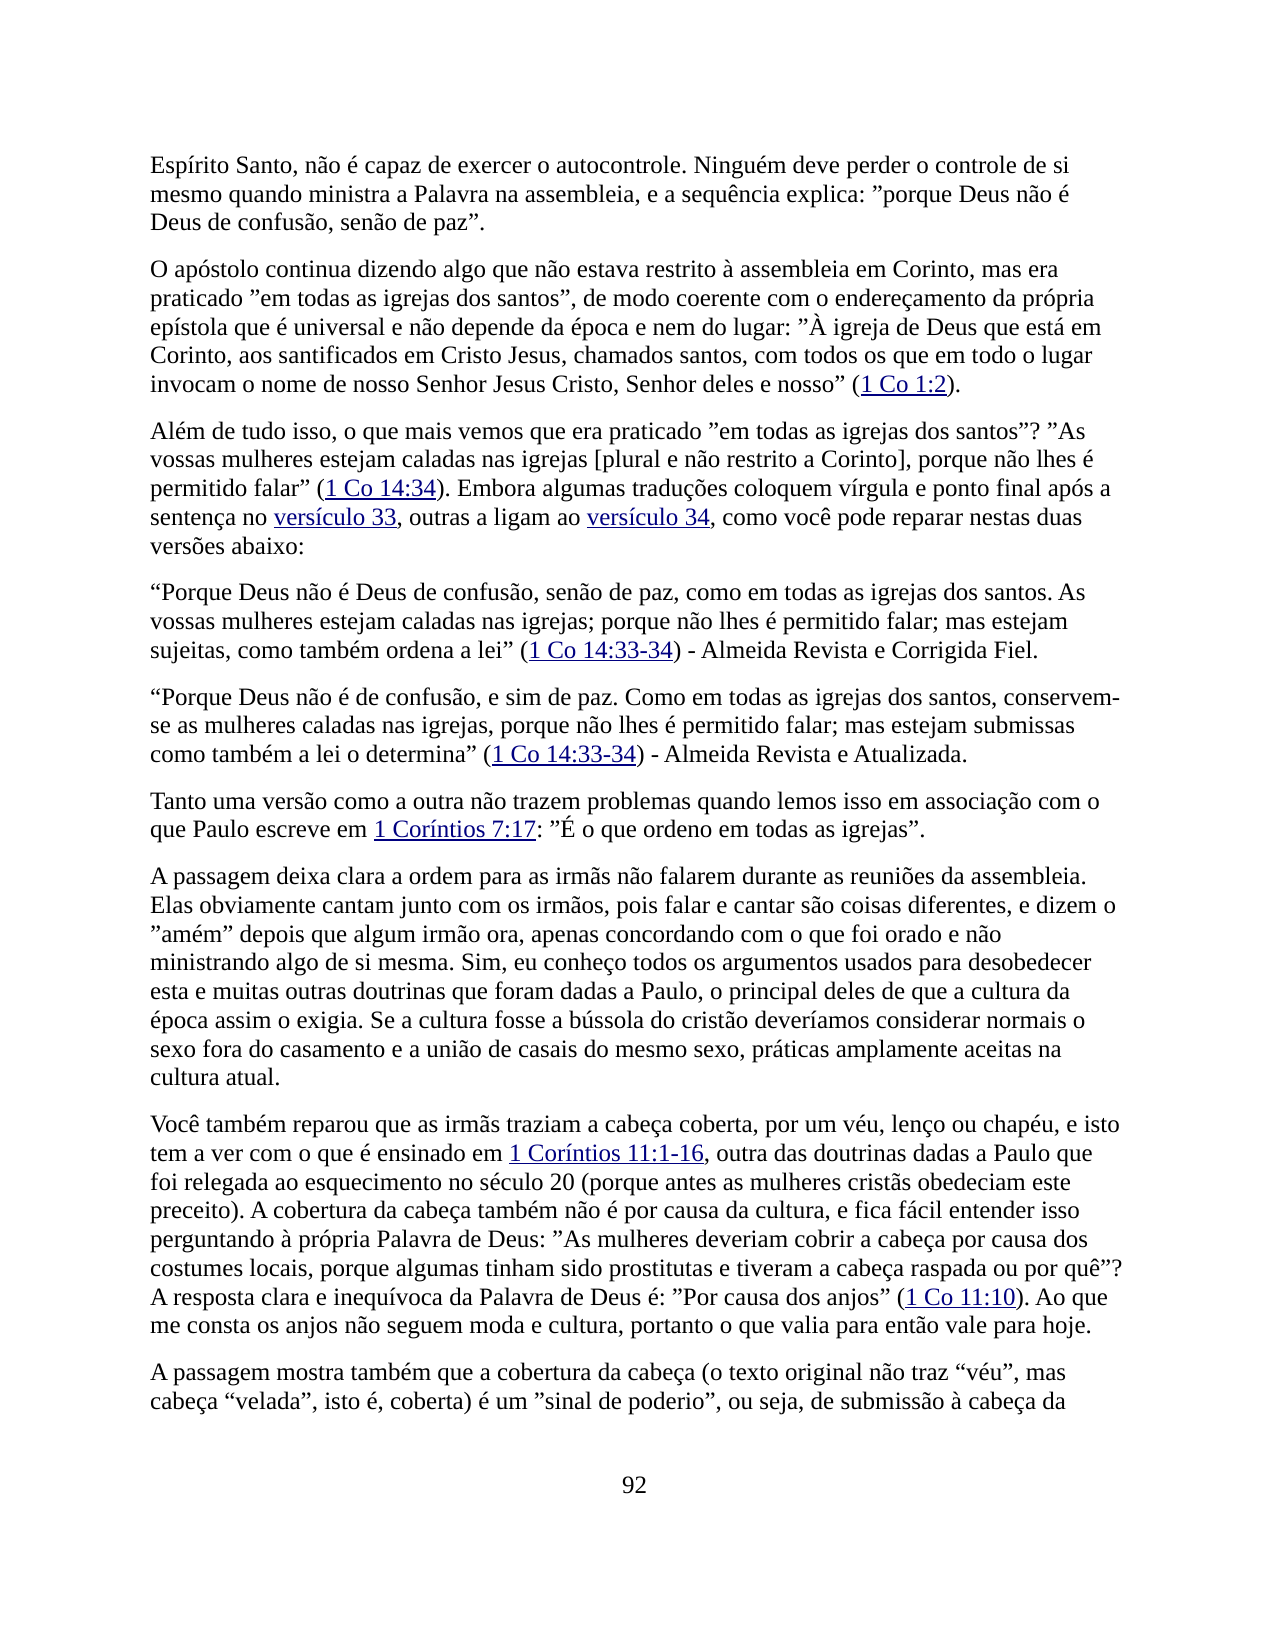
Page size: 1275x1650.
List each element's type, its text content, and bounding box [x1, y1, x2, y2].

text “Porque Deus não é Deus de confusão, senão de paz, como em todas as igrejas dos santos. As vossas mulheres estejam caladas nas igrejas; porque não lhes é permitido falar; mas estejam sujeitas, como também ordena a lei” (1 Co 14:33-34) - Almeida Revista e Corrigida Fiel. [150, 577, 1125, 664]
text O apóstolo continua dizendo algo que não estava restrito à assembleia em Corinto, mas era praticado ”em todas as igrejas dos santos”, de modo coerente com o endereçamento da própria epístola que é universal e não depende da época e nem do lugar: ”À igreja de Deus que está em Corinto, aos santificados em Cristo Jesus, chamados santos, com todos os que em todo o lugar invocam o nome de nosso Senhor Jesus Cristo, Senhor deles e nosso” (1 Co 1:2). [150, 254, 1125, 398]
text Você também reparou que as irmãs traziam a cabeça coberta, por um véu, lenço ou chapéu, e isto tem a ver com o que é ensinado em 1 Coríntios 11:1-16, outra das doutrinas dadas a Paulo que foi relegada ao esquecimento no século 20 (porque antes as mulheres cristãs obedeciam este preceito). A cobertura da cabeça também não é por causa da cultura, e fica fácil entender isso perguntando à própria Palavra de Deus: ”As mulheres deveriam cobrir a cabeça por causa dos costumes locais, porque algumas tinham sido prostitutas e tiveram a cabeça raspada ou por quê”? A resposta clara e inequívoca da Palavra de Deus é: ”Por causa dos anjos” (1 Co 11:10). Ao que me consta os anjos não seguem moda e cultura, portanto o que valia para então vale para hoje. [150, 1109, 1125, 1339]
text Espírito Santo, não é capaz de exercer o autocontrole. Ninguém deve perder o controle de si mesmo quando ministra a Palavra na assembleia, e a sequência explica: ”porque Deus não é Deus de confusão, senão de paz”. [150, 150, 1125, 236]
text Tanto uma versão como a outra não trazem problemas quando lemos isso em associação com o que Paulo escreve em 1 Coríntios 7:17: ”É o que ordeno em todas as igrejas”. [150, 786, 1125, 843]
text “Porque Deus não é de confusão, e sim de paz. Como em todas as igrejas dos santos, conservem-se as mulheres caladas nas igrejas, porque não lhes é permitido falar; mas estejam submissas como também a lei o determina” (1 Co 14:33-34) - Almeida Revista e Atualizada. [150, 682, 1125, 768]
text A passagem deixa clara a ordem para as irmãs não falarem durante as reuniões da assembleia. Elas obviamente cantam junto com os irmãos, pois falar e cantar são coisas diferentes, e dizem o ”amém” depois que algum irmão ora, apenas concordando com o que foi orado e não ministrando algo de si mesma. Sim, eu conheço todos os argumentos usados para desobedecer esta e muitas outras doutrinas que foram dadas a Paulo, o principal deles de que a cultura da época assim o exigia. Se a cultura fosse a bússola do cristão deveríamos considerar normais o sexo fora do casamento e a união de casais do mesmo sexo, práticas amplamente aceitas na cultura atual. [150, 861, 1125, 1091]
text A passagem mostra também que a cobertura da cabeça (o texto original não traz “véu”, mas cabeça “velada”, isto é, coberta) é um ”sinal de poderio”, ou seja, de submissão à cabeça da [150, 1357, 1125, 1414]
text Além de tudo isso, o que mais vemos que era praticado ”em todas as igrejas dos santos”? ”As vossas mulheres estejam caladas nas igrejas [plural e não restrito a Corinto], porque não lhes é permitido falar” (1 Co 14:34). Embora algumas traduções coloquem vírgula e ponto final após a sentença no versículo 33, outras a ligam ao versículo 34, como você pode reparar nestas duas versões abaixo: [150, 416, 1125, 559]
